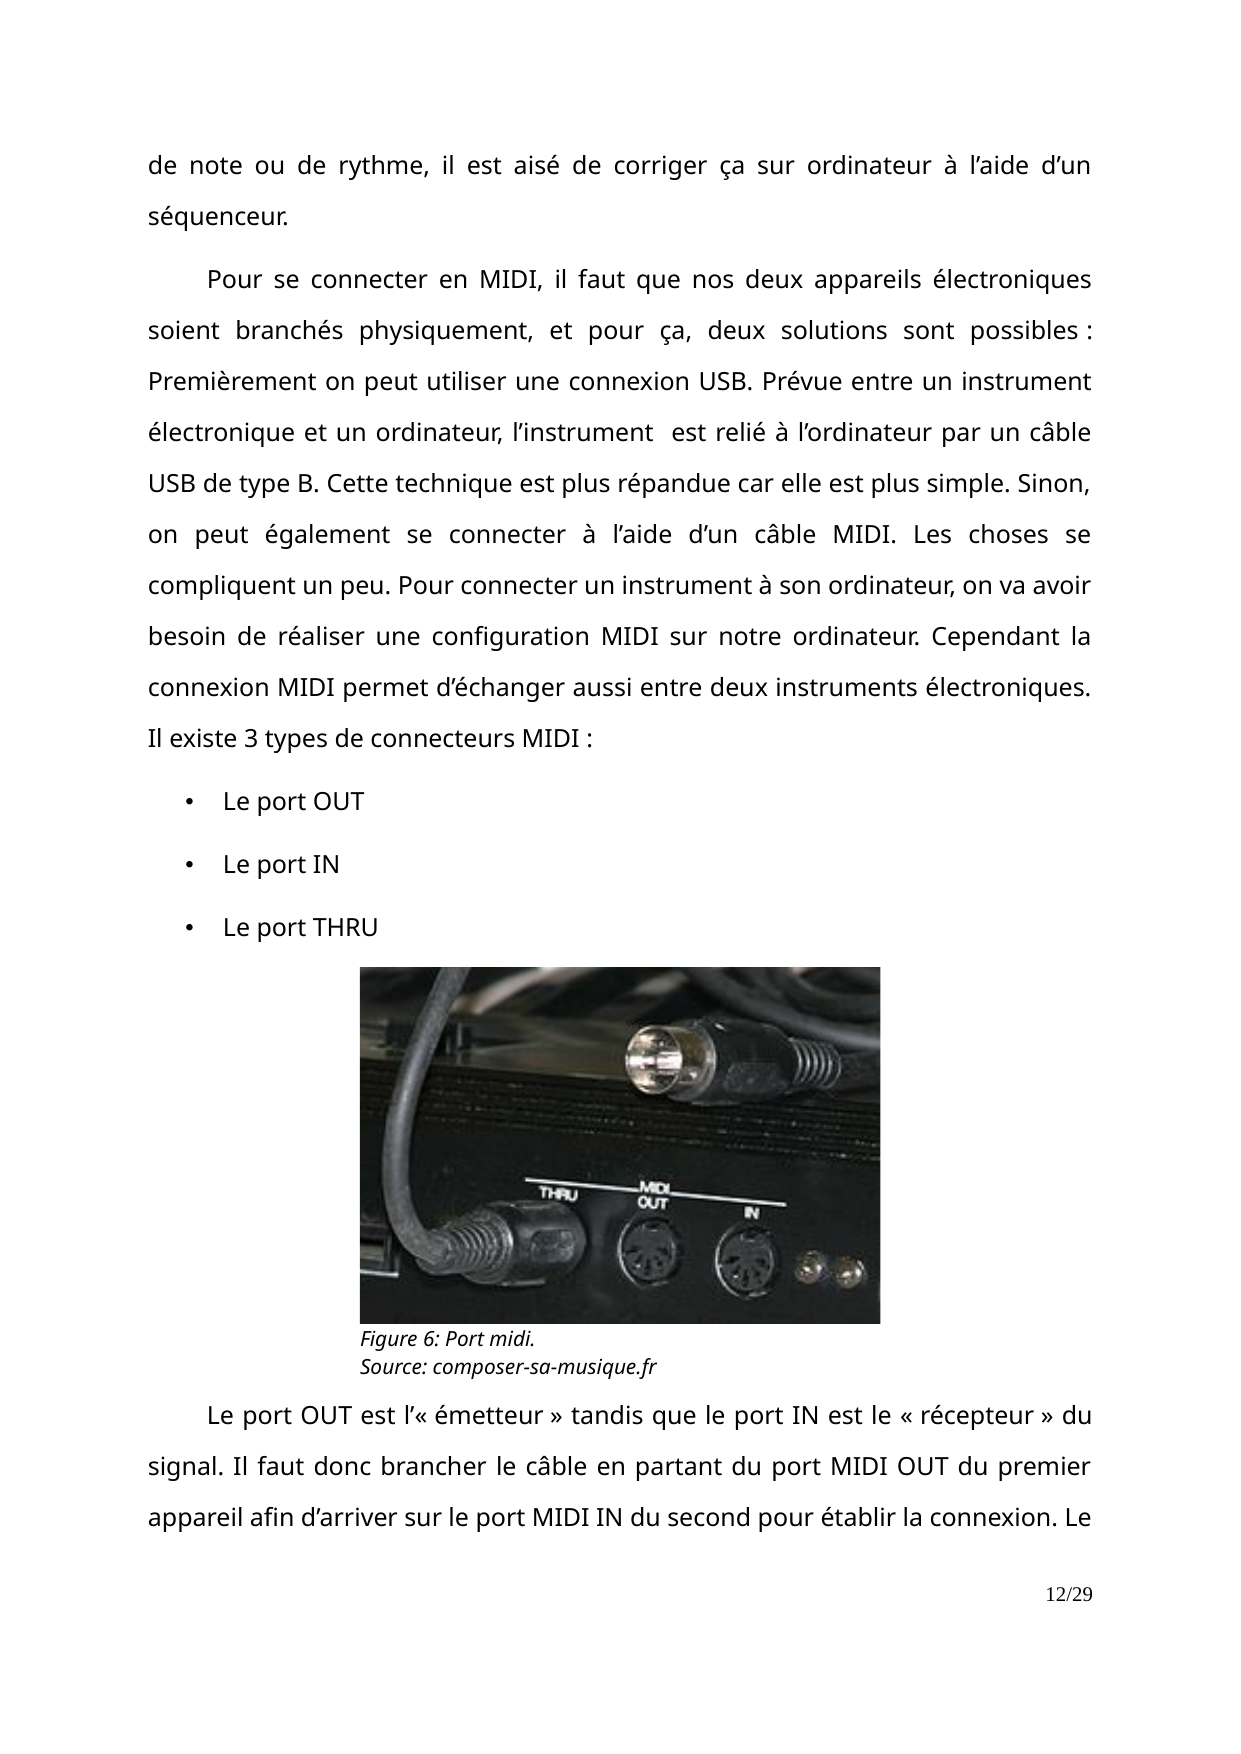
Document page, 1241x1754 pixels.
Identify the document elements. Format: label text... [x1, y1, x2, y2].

list Le port THRU [185, 909, 1093, 943]
text de note ou de rythme, il est aisé de corriger ça sur ordinateur à l’aide d’un séquenceur. [148, 148, 1093, 233]
picture [359, 967, 881, 1324]
text Le port OUT est l’« émetteur » tandis que le port IN est le « récepteur » du signal. Il faut donc brancher le câble en partant du port MIDI OUT du premier appareil afin d’arriver sur le port MIDI IN du second pour établir la connexion. Le [148, 1324, 1093, 1534]
list Le port IN [185, 846, 1093, 881]
text Pour se connecter en MIDI, il faut que nos deux appareils électroniques soient branchés physiquement, et pour ça, deux solutions sont possibles : Premièrement on peut utiliser une connexion USB. Prévue entre un instrument électronique et un ordinateur, l’instrument est relié à l’ordinateur par un câble USB de type B. Cette technique est plus répandue car elle est plus simple. Sinon, on peut également se connecter à l’aide d’un câble MIDI. Les choses se compliquent un peu. Pour connecter un instrument à son ordinateur, on va avoir besoin de réaliser une configuration MIDI sur notre ordinateur. Cependant la connexion MIDI permet d’échanger aussi entre deux instruments électroniques. Il existe 3 types de connecteurs MIDI : [148, 261, 1093, 755]
list Le port OUT [185, 784, 1093, 818]
text Figure 6: Port midi. Source: composer-sa-musique.fr [360, 1324, 881, 1381]
